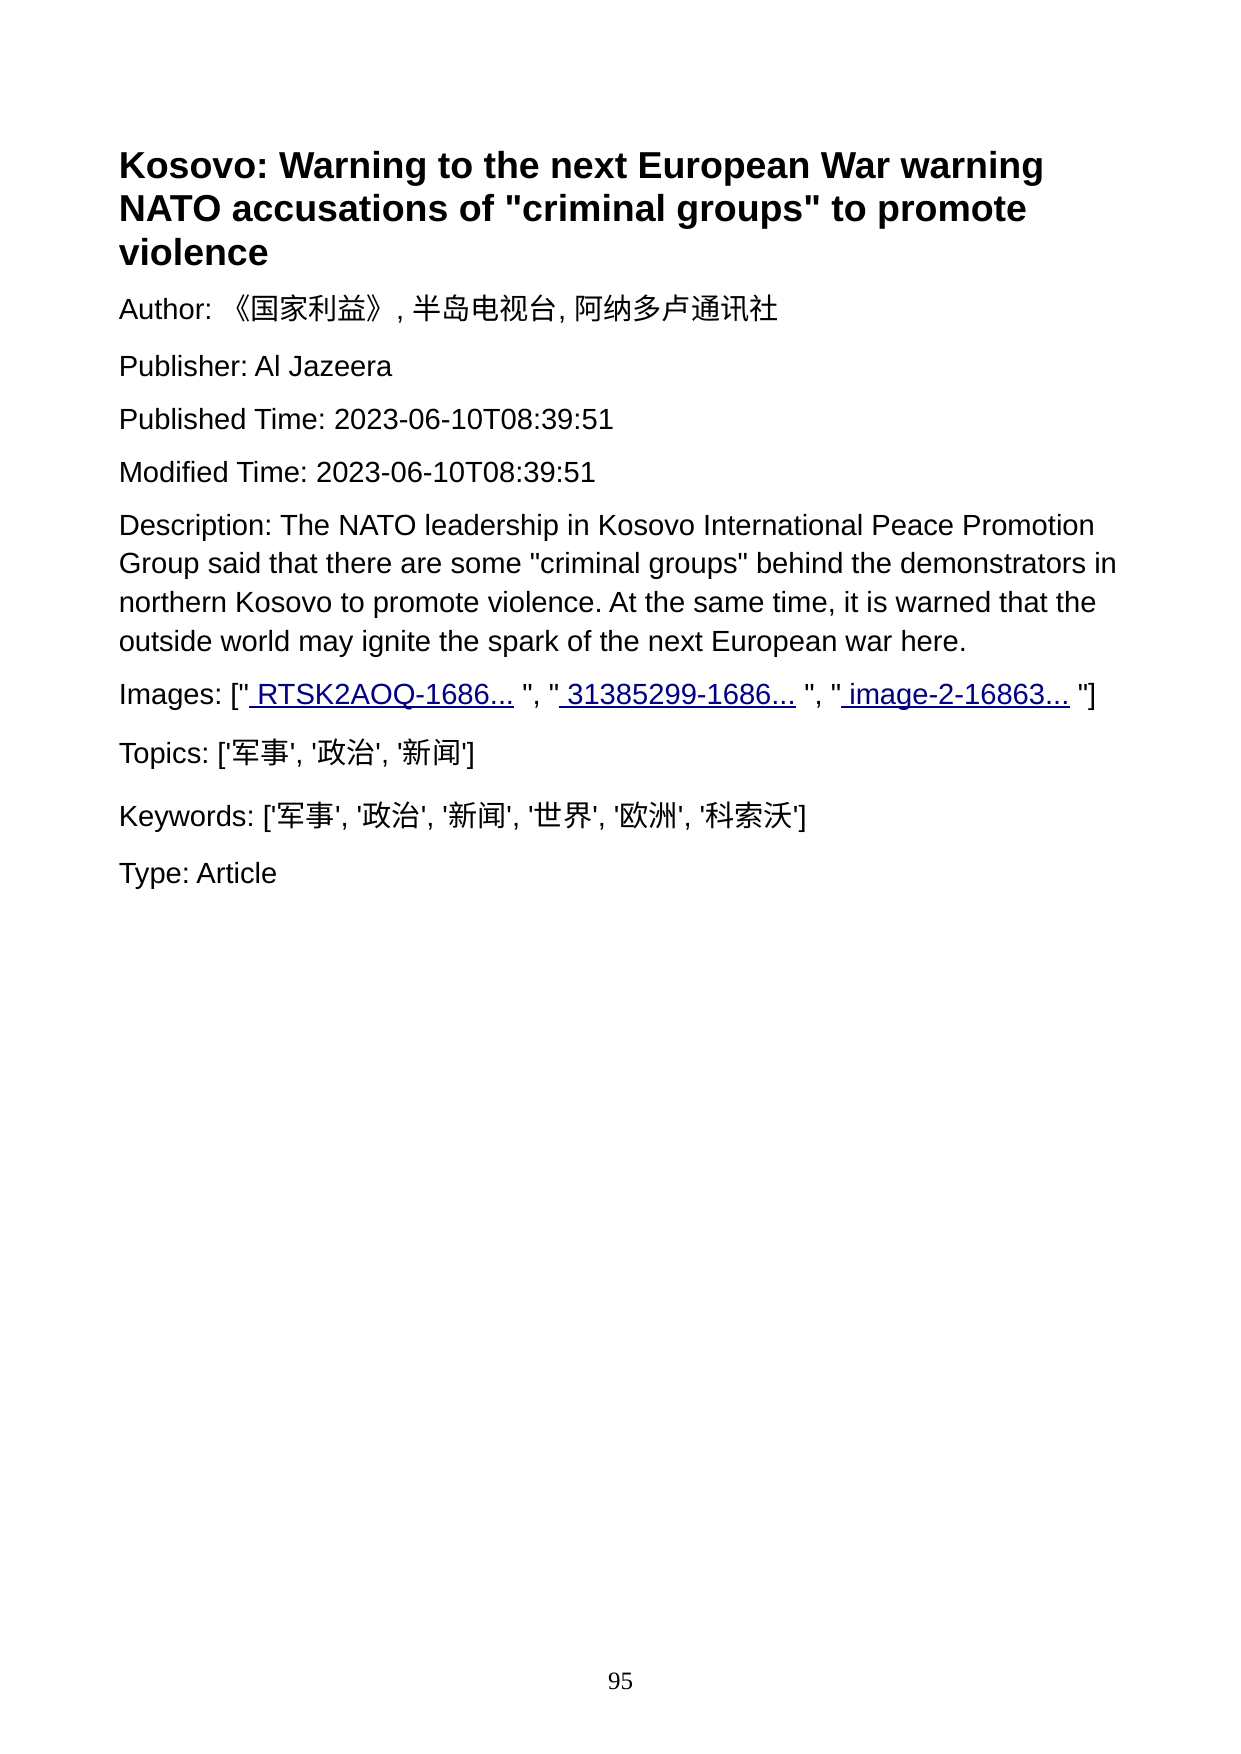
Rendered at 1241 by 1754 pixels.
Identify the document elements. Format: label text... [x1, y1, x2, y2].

text Keywords: ['军事', '政治', '新闻', '世界', '欧洲', '科索沃'] [118, 793, 1122, 835]
text Description: The NATO leadership in Kosovo International Peace Promotion Group said that there are some "criminal groups" behind the demonstrators in northern Kosovo to promote violence. At the same time, it is warned that the outside world may ignite the spark of the next European war here. [118, 508, 1122, 657]
text Publisher: Al Jazeera [118, 348, 1122, 382]
subtitle Kosovo: Warning to the next European War warning NATO accusations of "criminal groups" to promote violence [118, 143, 1122, 273]
text Modified Time: 2023-06-10T08:39:51 [118, 455, 1122, 488]
text Author: 《国家利益》, 半岛电视台, 阿纳多卢通讯社 [118, 285, 1122, 328]
text Topics: ['军事', '政治', '新闻'] [118, 730, 1122, 772]
text Published Time: 2023-06-10T08:39:51 [118, 402, 1122, 435]
text Images: [" RTSK2AOQ-1686... ", " 31385299-1686... ", " image-2-16863... "] [118, 677, 1122, 710]
text Type: Article [118, 856, 1122, 889]
